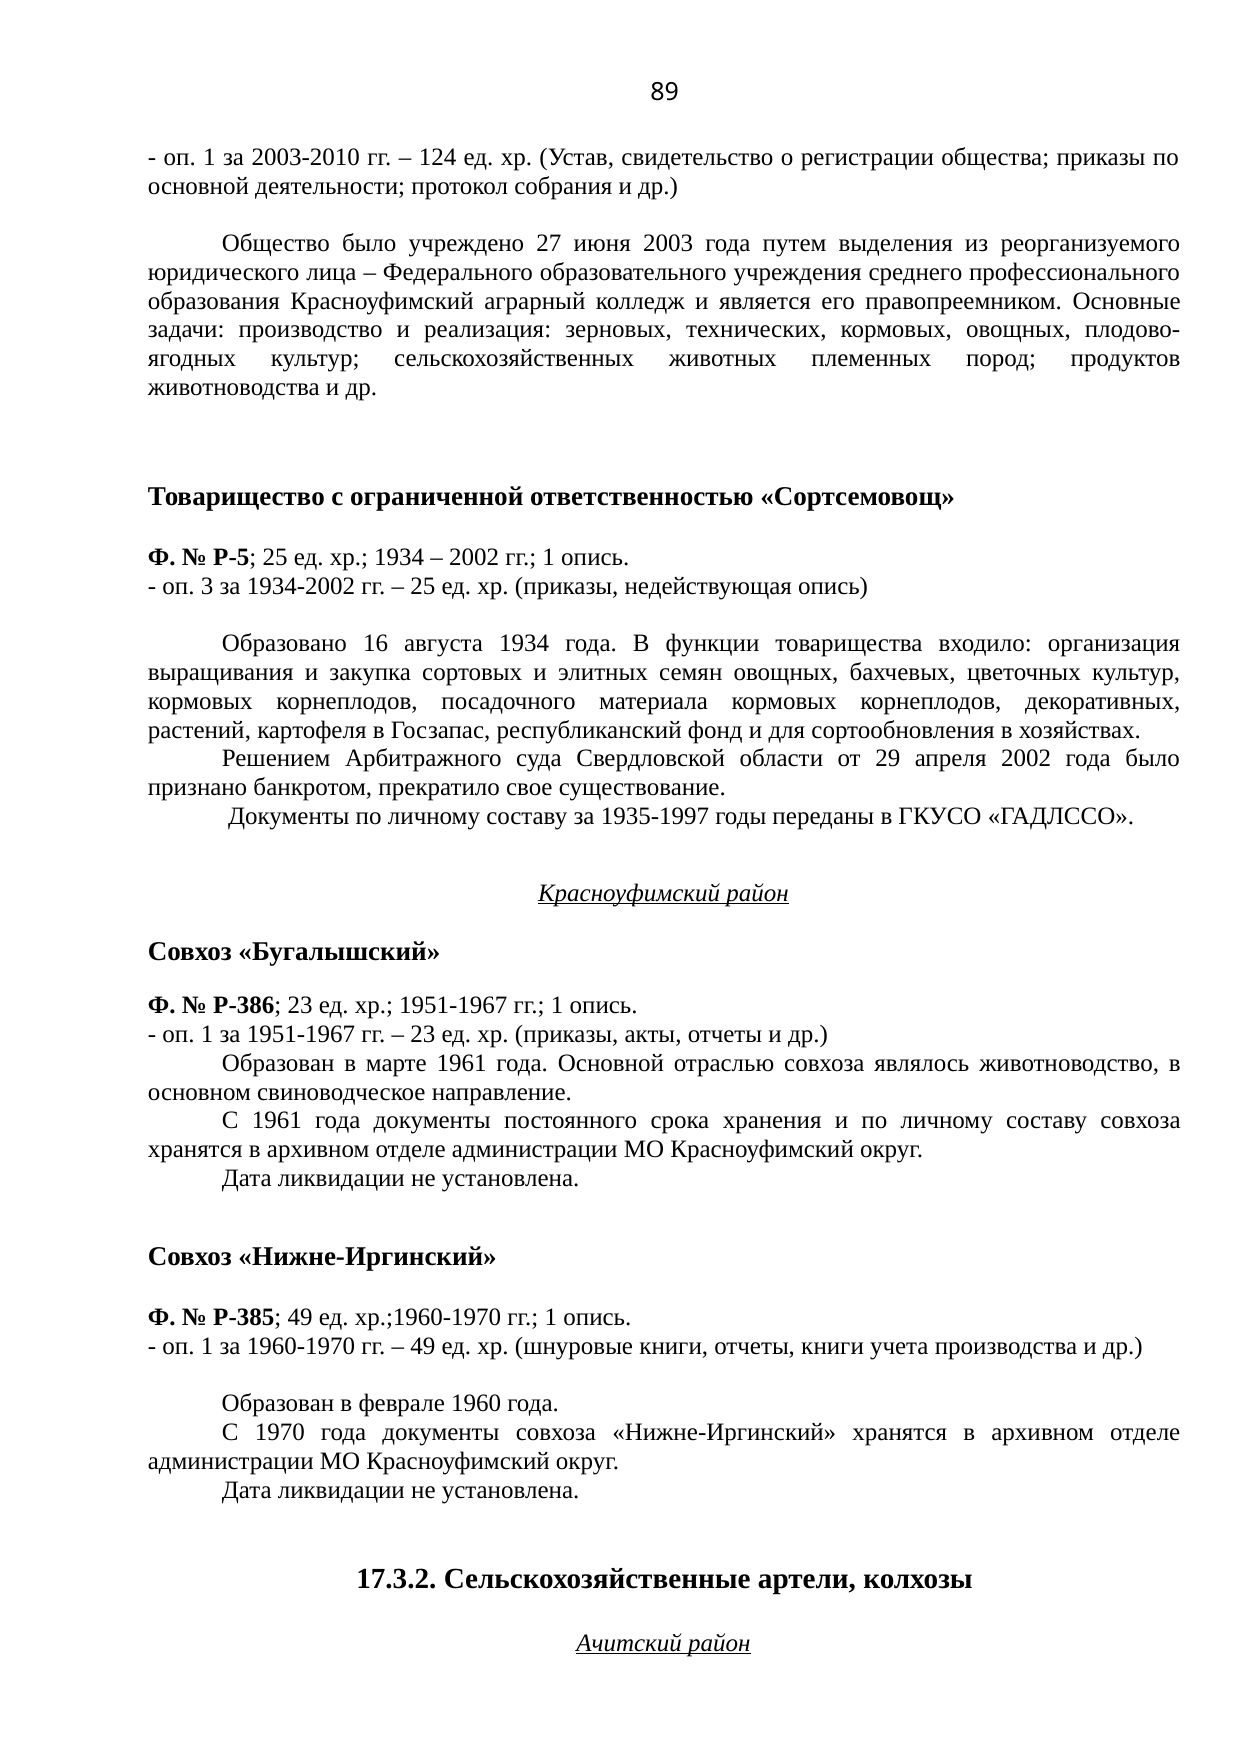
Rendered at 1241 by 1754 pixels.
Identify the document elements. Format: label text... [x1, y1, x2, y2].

text Документы по личному составу за 1935-1997 годы переданы в ГКУСО «ГАДЛССО». [148, 801, 1181, 830]
text Образован в марте 1961 года. Основной отраслью совхоза являлось животноводство, в основном свиноводческое направление. [148, 1048, 1181, 1106]
text Совхоз «Бугалышский» [148, 935, 1181, 967]
text Красноуфимский район [148, 878, 1181, 907]
text Ф. № Р-5; 25 ед. хр.; 1934 – 2002 гг.; 1 опись. [148, 542, 1181, 571]
text Дата ликвидации не установлена. [148, 1475, 1181, 1503]
text С 1961 года документы постоянного срока хранения и по личному составу совхоза хранятся в архивном отделе администрации МО Красноуфимский округ. [148, 1106, 1181, 1163]
text Образовано 16 августа 1934 года. В функции товарищества входило: организация выращивания и закупка сортовых и элитных семян овощных, бахчевых, цветочных культур, кормовых корнеплодов, посадочного материала кормовых корнеплодов, декоративных, растений, картофеля в Госзапас, республиканский фонд и для сортообновления в хозяйствах. [148, 628, 1181, 743]
text Ачитский район [148, 1628, 1181, 1657]
text Решением Арбитражного суда Свердловской области от 29 апреля 2002 года было признано банкротом, прекратило свое существование. [148, 743, 1181, 801]
text Дата ликвидации не установлена. [148, 1163, 1181, 1192]
text - оп. 3 за 1934-2002 гг. – 25 ед. хр. (приказы, недействующая опись) [148, 571, 1181, 600]
text Товарищество с ограниченной ответственностью «Сортсемовощ» [148, 480, 1181, 511]
text Ф. № Р-386; 23 ед. хр.; 1951-1967 гг.; 1 опись. [148, 991, 1181, 1019]
text Образован в феврале 1960 года. [148, 1388, 1181, 1417]
text Ф. № Р-385; 49 ед. хр.;1960-1970 гг.; 1 опись. [148, 1302, 1181, 1331]
text Общество было учреждено 27 июня 2003 года путем выделения из реорганизуемого юридического лица – Федерального образовательного учреждения среднего профессионального образования Красноуфимский аграрный колледж и является его правопреемником. Основные задачи: производство и реализация: зерновых, технических, кормовых, овощных, плодово-ягодных культур; сельскохозяйственных животных племенных пород; продуктов животноводства и др. [148, 228, 1181, 401]
text - оп. 1 за 1960-1970 гг. – 49 ед. хр. (шнуровые книги, отчеты, книги учета производства и др.) [148, 1331, 1181, 1360]
text - оп. 1 за 2003-2010 гг. – 124 ед. хр. (Устав, свидетельство о регистрации общества; приказы по основной деятельности; протокол собрания и др.) [148, 142, 1181, 199]
text С 1970 года документы совхоза «Нижне-Иргинский» хранятся в архивном отделе администрации МО Красноуфимский округ. [148, 1417, 1181, 1475]
text 17.3.2. Сельскохозяйственные артели, колхозы [148, 1561, 1181, 1594]
text Совхоз «Нижне-Иргинский» [148, 1240, 1181, 1271]
text - оп. 1 за 1951-1967 гг. – 23 ед. хр. (приказы, акты, отчеты и др.) [148, 1019, 1181, 1048]
